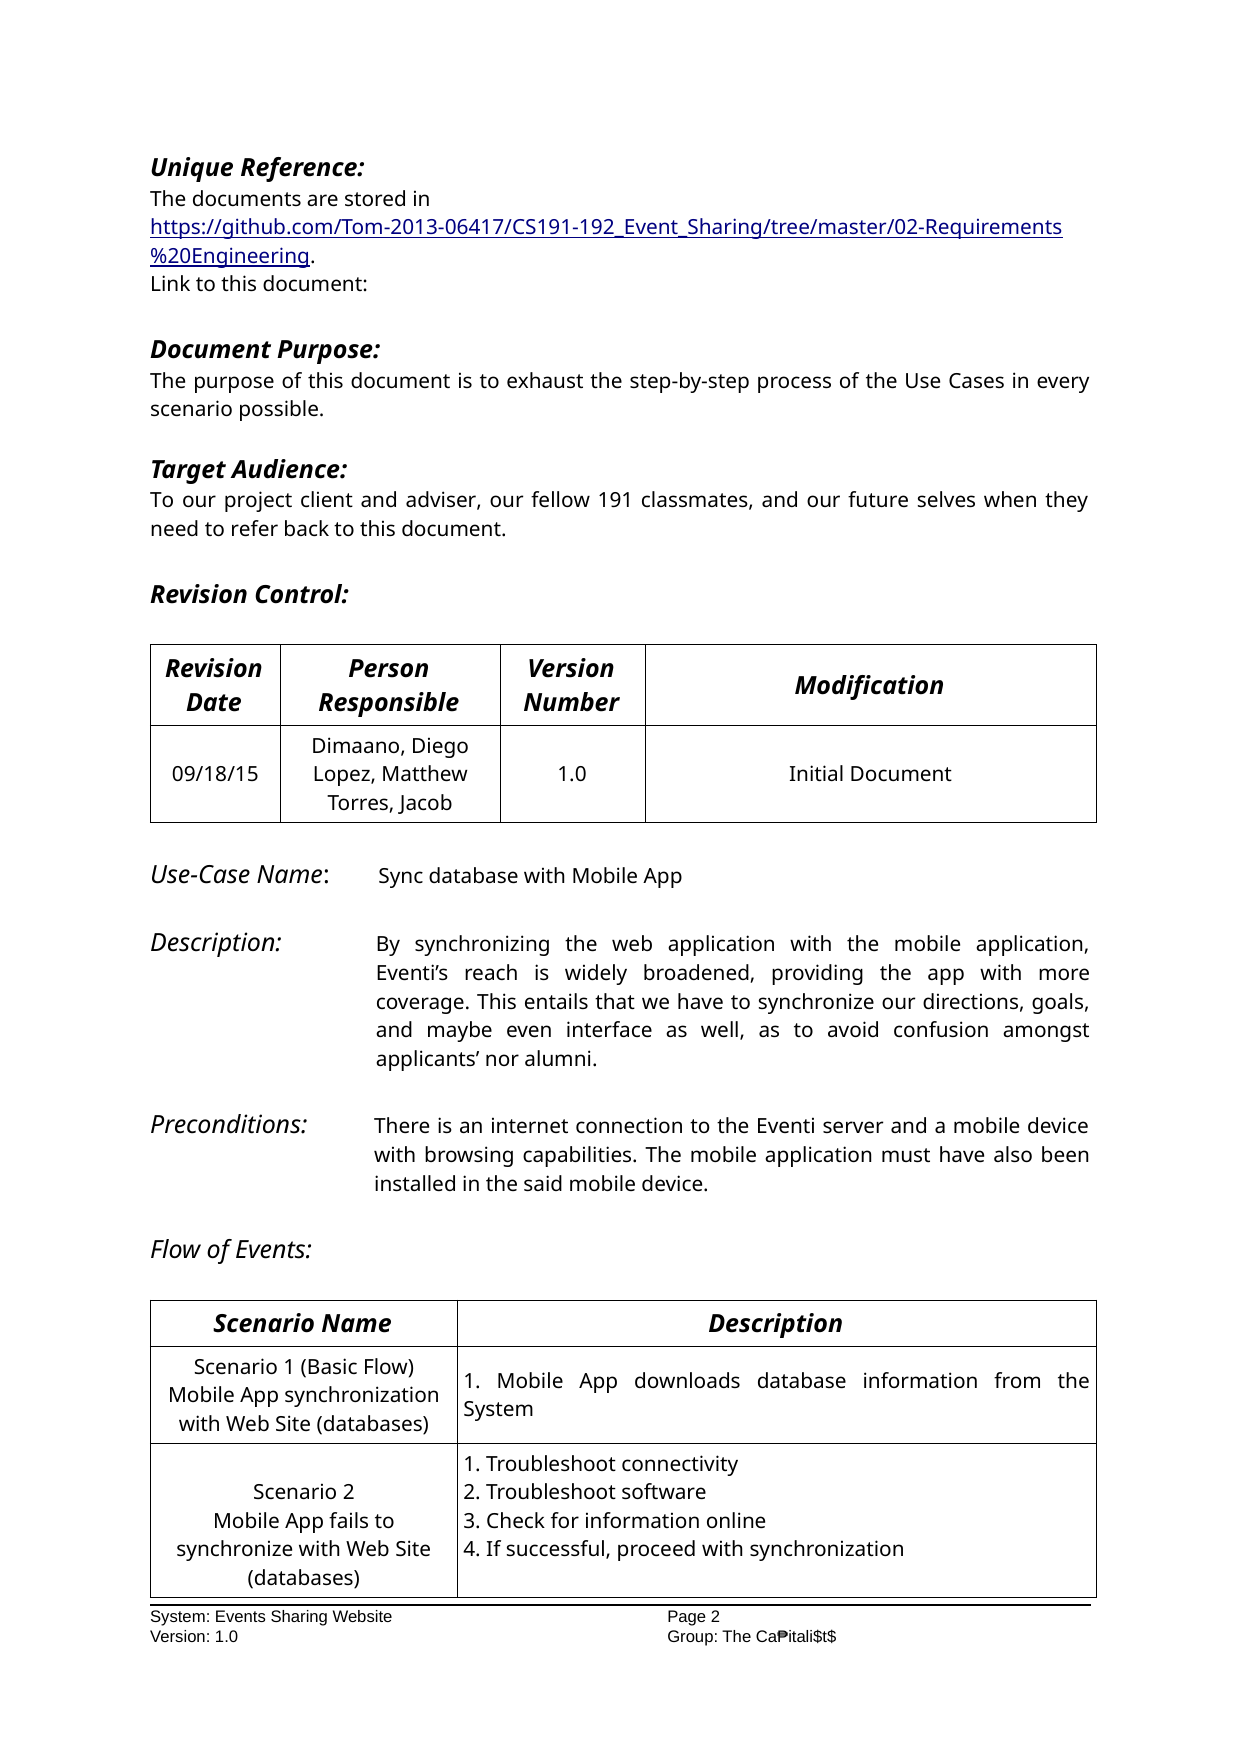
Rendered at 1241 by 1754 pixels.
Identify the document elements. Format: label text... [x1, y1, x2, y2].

text To our project client and adviser, our fellow 191 classmates, and our future selves when they need to refer back to this document. [150, 485, 1091, 542]
subtitle Unique Reference: [150, 150, 1091, 184]
table_header Revision Date [151, 645, 280, 724]
subtitle The documents are stored in https://github.com/Tom-2013-06417/CS191-192_Event_Sharing/tree/master/02-Requirements%20Engineering. [150, 184, 1091, 269]
table_header Description [458, 1301, 1096, 1346]
table_cell Scenario 1 (Basic Flow) Mobile App synchronization with Web Site (databases) [151, 1347, 457, 1443]
table_cell 1.0 [501, 726, 645, 822]
table_header Scenario Name [151, 1301, 457, 1346]
subtitle The purpose of this document is to exhaust the step-by-step process of the Use Cases in every scenario possible. [150, 366, 1091, 423]
table_header Person Responsible [281, 645, 500, 724]
text Preconditions: There is an internet connection to the Eventi server and a mobile device with browsing capabilities. The mobile application must have also been installed in the said mobile device. [150, 1106, 1091, 1197]
subtitle Revision Control: [150, 576, 1091, 610]
subtitle Target Audience: [150, 451, 1091, 485]
table_header Modification [646, 645, 1096, 724]
table_cell 1. Troubleshoot connectivity 2. Troubleshoot software 3. Check for information online 4. If successful, proceed with synchronization [458, 1444, 1096, 1597]
text Use-Case Name: Sync database with Mobile App [150, 856, 1091, 890]
table_cell Scenario 2 Mobile App fails to synchronize with Web Site (databases) [151, 1444, 457, 1597]
subtitle Document Purpose: [150, 332, 1091, 366]
table_cell Dimaano, Diego Lopez, Matthew Torres, Jacob [281, 726, 500, 822]
table_header Version Number [501, 645, 645, 724]
subtitle Link to this document: [150, 269, 1091, 298]
table_cell Initial Document [646, 726, 1096, 822]
text Flow of Events: [150, 1231, 1091, 1265]
table_cell 09/18/15 [151, 726, 280, 822]
table_cell 1. Mobile App downloads database information from the System [458, 1347, 1096, 1443]
text Description: By synchronizing the web application with the mobile application, Eventi’s reach is widely broadened, providing the app with more coverage. This entails that we have to synchronize our directions, goals, and maybe even interface as well, as to avoid confusion amongst applicants’ nor alumni. [150, 924, 1091, 1072]
